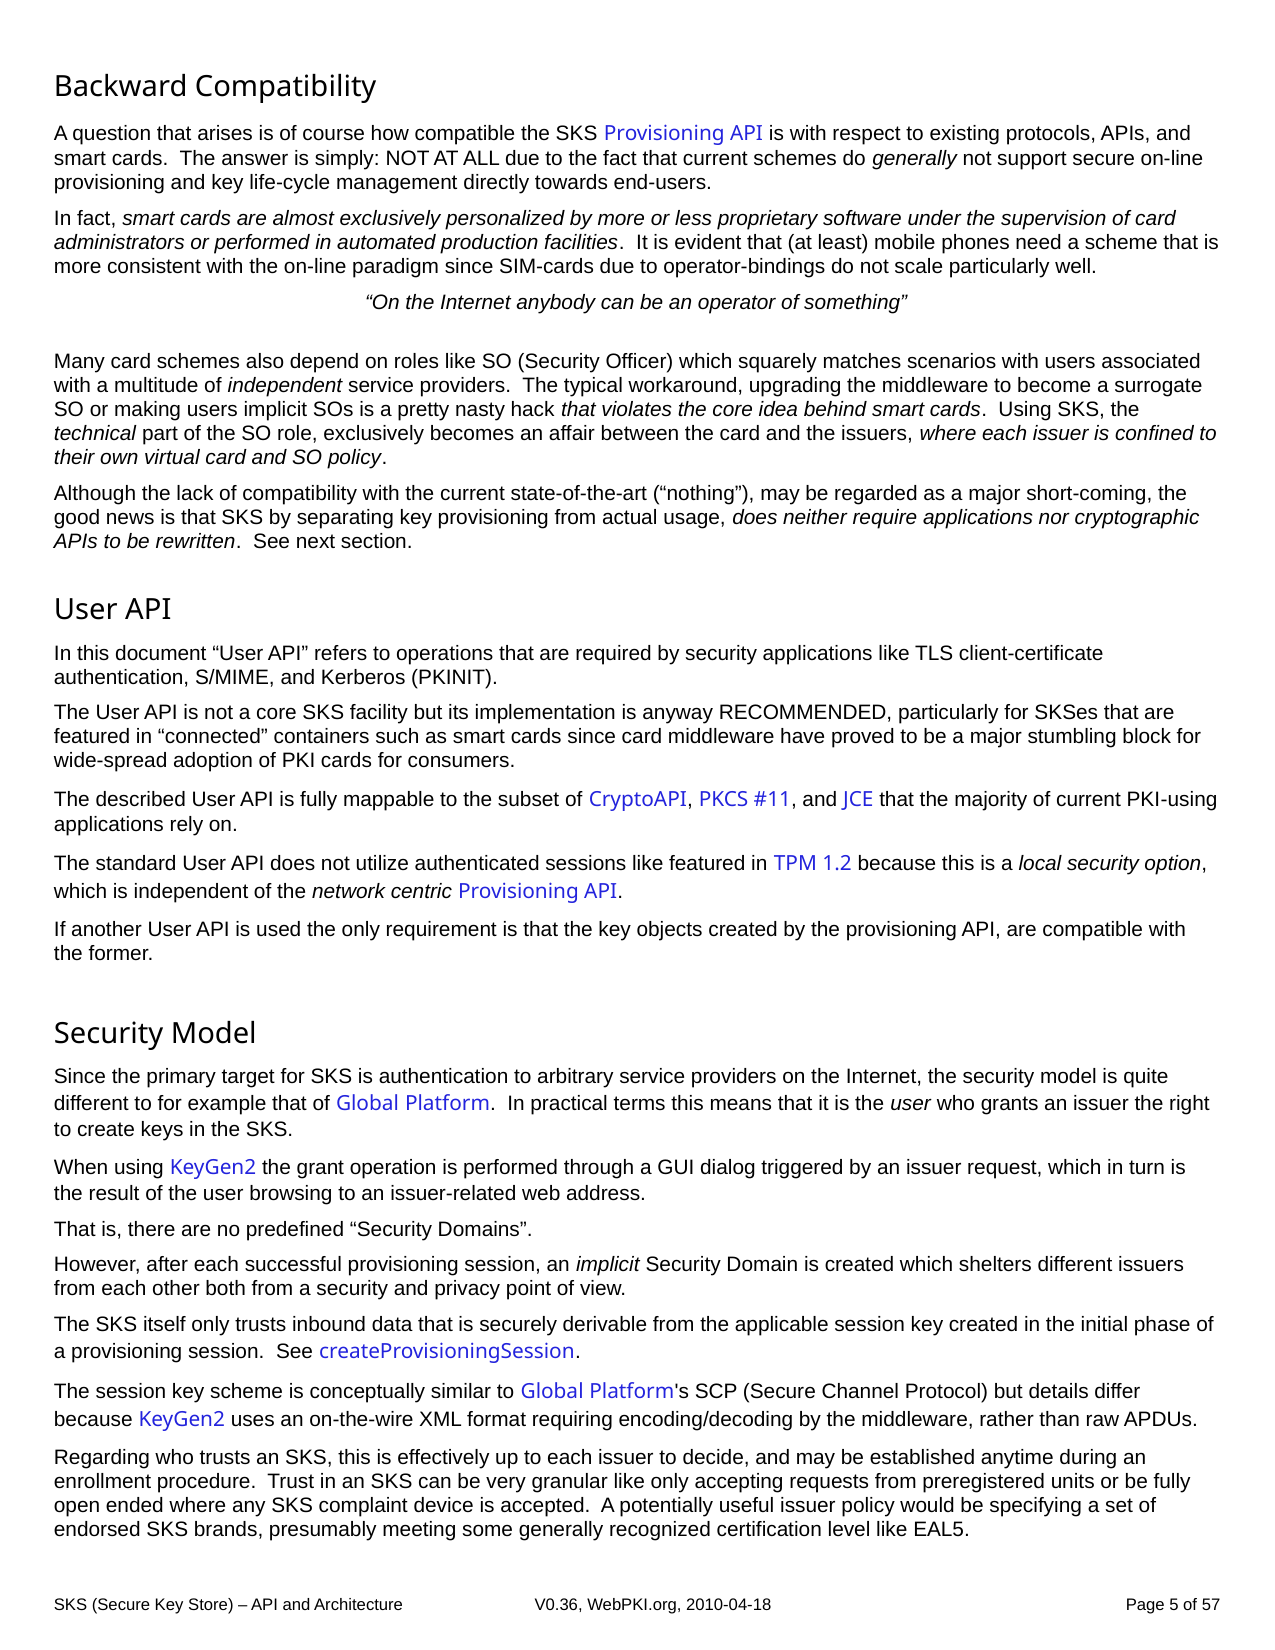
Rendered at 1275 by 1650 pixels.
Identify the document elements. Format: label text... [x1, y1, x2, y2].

text The SKS itself only trusts inbound data that is securely derivable from the applicable session key created in the initial phase of a provisioning session. See createProvisioningSession. [54, 1312, 1221, 1364]
text “On the Internet anybody can be an operator of something” [54, 289, 1221, 337]
subtitle Security Model [54, 1012, 1221, 1052]
text The standard User API does not utilize authenticated sessions like featured in TPM 1.2 because this is a local security option, which is independent of the network centric Provisioning API. [54, 848, 1221, 905]
text Although the lack of compatibility with the current state-of-the-art (“nothing”), may be regarded as a major short-coming, the good news is that SKS by separating key provisioning from actual usage, does neither require applications nor cryptographic APIs to be rewritten. See next section. [54, 481, 1221, 577]
text Many card schemes also depend on roles like SO (Security Officer) which squarely matches scenarios with users associated with a multitude of independent service providers. The typical workaround, upgrading the middleware to become a surrogate SO or making users implicit SOs is a pretty nasty hack that violates the core idea behind smart cards. Using SKS, the technical part of the SO role, exclusively becomes an affair between the card and the issuers, where each issuer is confined to their own virtual card and SO policy. [54, 349, 1221, 469]
text Since the primary target for SKS is authentication to arbitrary service providers on the Internet, the security model is quite different to for example that of Global Platform. In practical terms this means that it is the user who grants an issuer the right to create keys in the SKS. [54, 1064, 1221, 1141]
text Regarding who trusts an SKS, this is effectively up to each issuer to decide, and may be established anytime during an enrollment procedure. Trust in an SKS can be very granular like only accepting requests from preregistered units or be fully open ended where any SKS complaint device is accepted. A potentially useful issuer policy would be specifying a set of endorsed SKS brands, presumably meeting some generally recognized certification level like EAL5. [54, 1445, 1221, 1541]
text The session key scheme is conceptually similar to Global Platform's SCP (Secure Channel Protocol) but details differ because KeyGen2 uses an on-the-wire XML format requiring encoding/decoding by the middleware, rather than raw APDUs. [54, 1376, 1221, 1433]
text The described User API is fully mappable to the subset of CryptoAPI, PKCS #11, and JCE that the majority of current PKI‑using applications rely on. [54, 784, 1221, 836]
text The User API is not a core SKS facility but its implementation is anyway RECOMMENDED, particularly for SKSes that are featured in “connected” containers such as smart cards since card middleware have proved to be a major stumbling block for wide-spread adoption of PKI cards for consumers. [54, 700, 1221, 772]
subtitle Backward Compatibility [54, 66, 1221, 105]
text If another User API is used the only requirement is that the key objects created by the provisioning API, are compatible with the former. [54, 917, 1221, 964]
text In fact, smart cards are almost exclusively personalized by more or less proprietary software under the supervision of card administrators or performed in automated production facilities. It is evident that (at least) mobile phones need a scheme that is more consistent with the on-line paradigm since SIM-cards due to operator-bindings do not scale particularly well. [54, 206, 1221, 278]
text A question that arises is of course how compatible the SKS Provisioning API is with respect to existing protocols, APIs, and smart cards. The answer is simply: NOT AT ALL due to the fact that current schemes do generally not support secure on-line provisioning and key life-cycle management directly towards end-users. [54, 118, 1221, 194]
text When using KeyGen2 the grant operation is performed through a GUI dialog triggered by an issuer request, which in turn is the result of the user browsing to an issuer-related web address. [54, 1152, 1221, 1205]
text In this document “User API” refers to operations that are required by security applications like TLS client-certificate authentication, S/MIME, and Kerberos (PKINIT). [54, 641, 1221, 688]
subtitle User API [54, 588, 1221, 628]
text That is, there are no predefined “Security Domains”. [54, 1216, 1221, 1240]
text However, after each successful provisioning session, an implicit Security Domain is created which shelters different issuers from each other both from a security and privacy point of view. [54, 1252, 1221, 1300]
